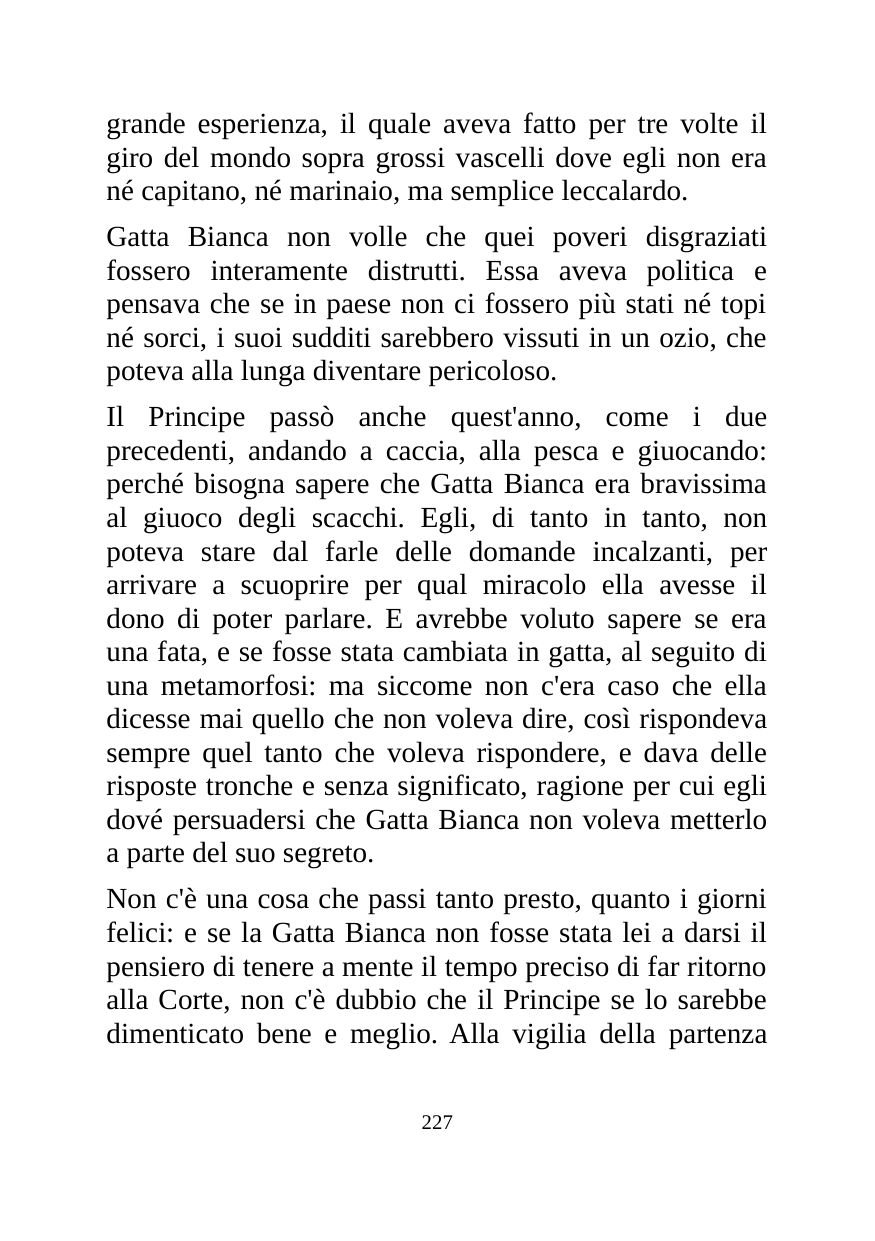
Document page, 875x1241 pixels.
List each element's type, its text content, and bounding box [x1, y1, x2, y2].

text Gatta Bianca non volle che quei poveri disgraziati fossero interamente distrutti. Essa aveva politica e pensava che se in paese non ci fossero più stati né topi né sorci, i suoi sudditi sarebbero vissuti in un ozio, che poteva alla lunga diventare pericoloso. [106, 219, 768, 387]
text Non c'è una cosa che passi tanto presto, quanto i giorni felici: e se la Gatta Bianca non fosse stata lei a darsi il pensiero di tenere a mente il tempo preciso di far ritorno alla Corte, non c'è dubbio che il Principe se lo sarebbe dimenticato bene e meglio. Alla vigilia della partenza [106, 882, 768, 1049]
text grande esperienza, il quale aveva fatto per tre volte il giro del mondo sopra grossi vascelli dove egli non era né capitano, né marinaio, ma semplice leccalardo. [106, 106, 768, 207]
text Il Principe passò anche quest'anno, come i due precedenti, andando a caccia, alla pesca e giuocando: perché bisogna sapere che Gatta Bianca era bravissima al giuoco degli scacchi. Egli, di tanto in tanto, non poteva stare dal farle delle domande incalzanti, per arrivare a scuoprire per qual miracolo ella avesse il dono di poter parlare. E avrebbe voluto sapere se era una fata, e se fosse stata cambiata in gatta, al seguito di una metamorfosi: ma siccome non c'era caso che ella dicesse mai quello che non voleva dire, così rispondeva sempre quel tanto che voleva rispondere, e dava delle risposte tronche e senza significato, ragione per cui egli dové persuadersi che Gatta Bianca non voleva metterlo a parte del suo segreto. [106, 399, 768, 869]
